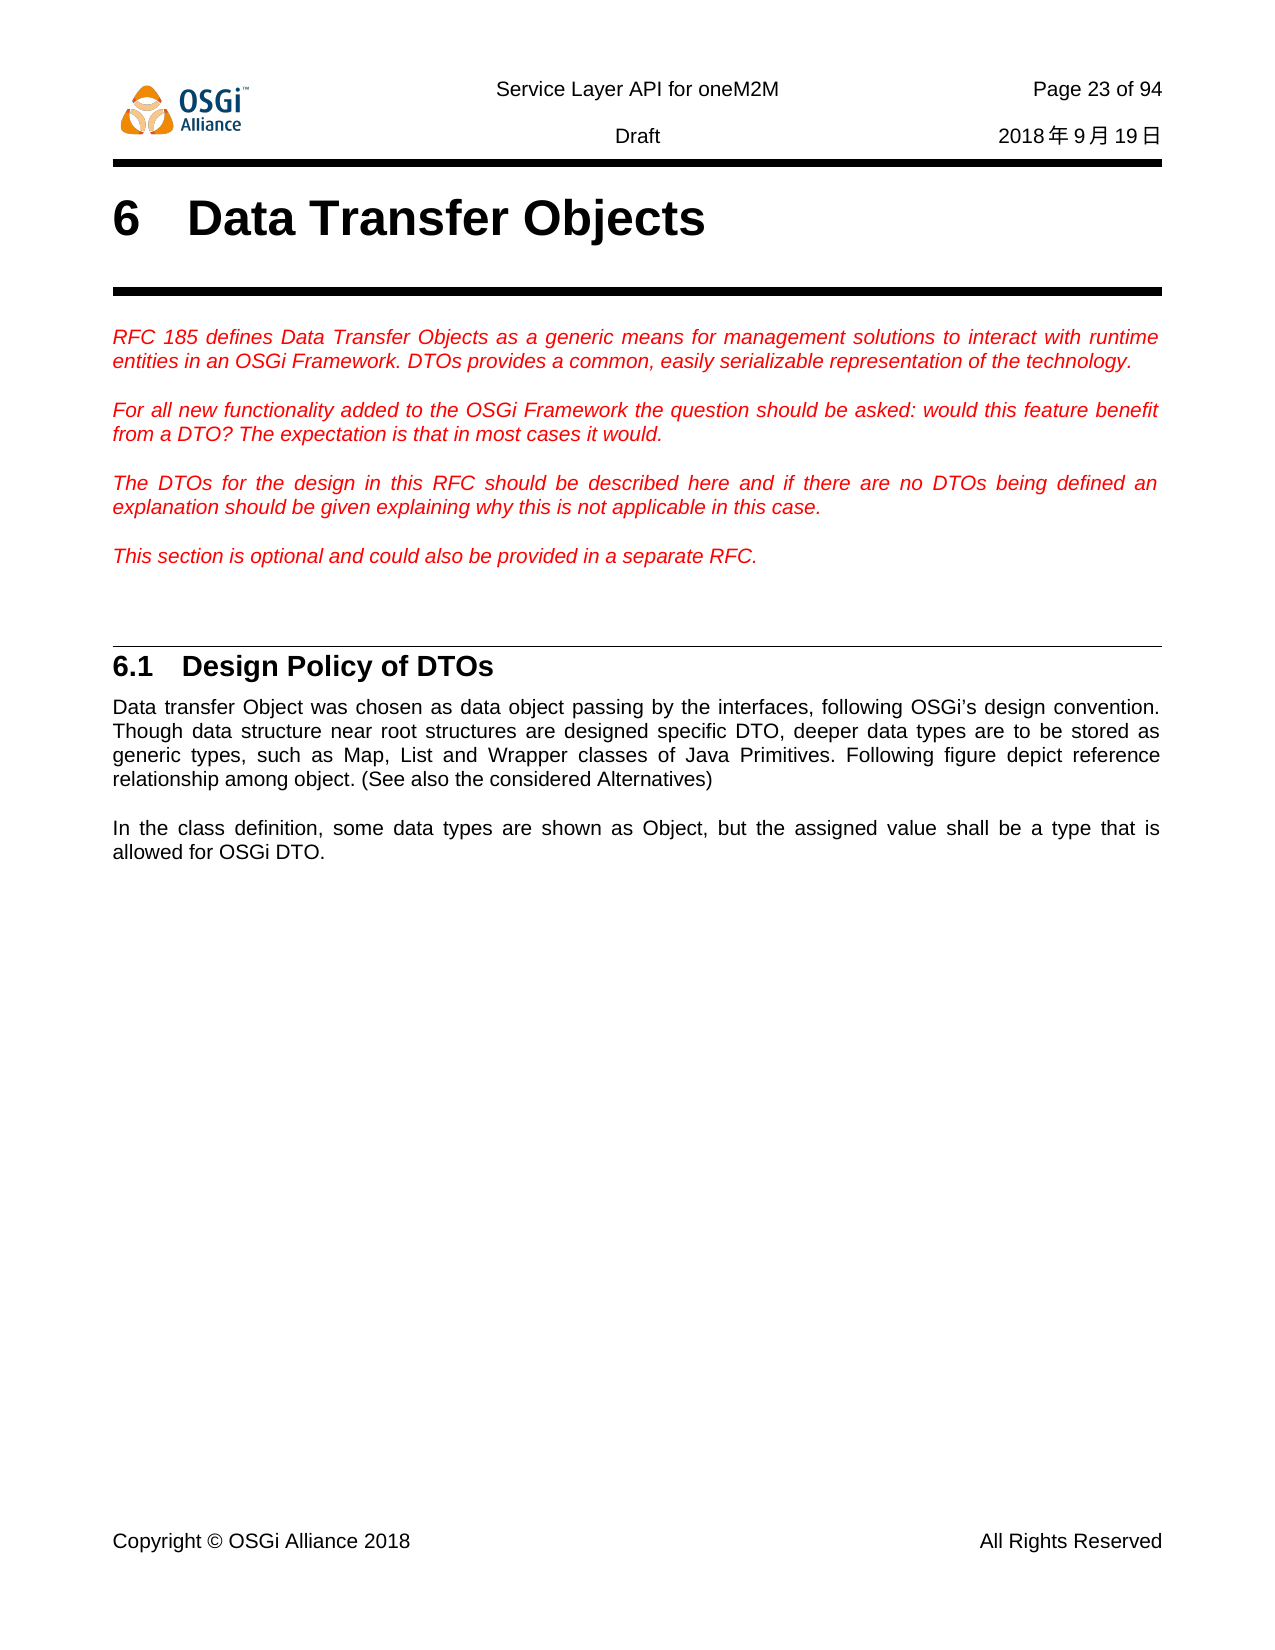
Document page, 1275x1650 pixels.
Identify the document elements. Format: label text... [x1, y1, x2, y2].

subtitle Design Policy of DTOs [112, 647, 1162, 682]
text Data transfer Object was chosen as data object passing by the interfaces, following OSGi’s design convention. Though data structure near root structures are designed specific DTO, deeper data types are to be stored as generic types, such as Map, List and Wrapper classes of Java Primitives. Following figure depict reference relationship among object. (See also the considered Alternatives) [112, 695, 1162, 791]
text This section is optional and could also be provided in a separate RFC. [112, 543, 1162, 567]
text For all new functionality added to the OSGi Framework the question should be asked: would this feature benefit from a DTO? The expectation is that in most cases it would. [112, 398, 1162, 446]
subtitle Data Transfer Objects [112, 160, 1162, 296]
text RFC 185 defines Data Transfer Objects as a generic means for management solutions to interact with runtime entities in an OSGi Framework. DTOs provides a common, easily serializable representation of the technology. [112, 325, 1162, 373]
text The DTOs for the design in this RFC should be described here and if there are no DTOs being defined an explanation should be given explaining why this is not applicable in this case. [112, 471, 1162, 518]
picture [113, 78, 257, 142]
text In the class definition, some data types are shown as Object, but the assigned value shall be a type that is allowed for OSGi DTO. [112, 816, 1162, 863]
